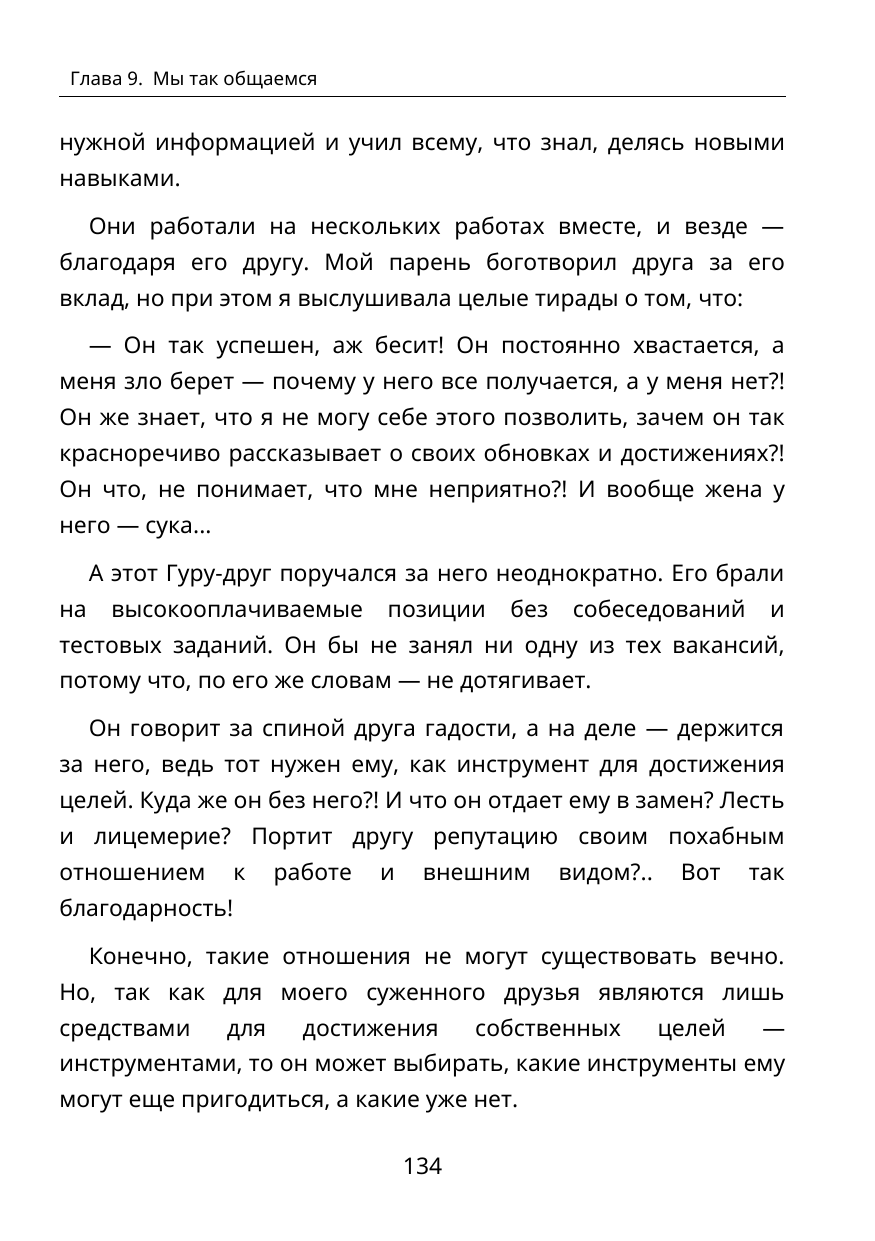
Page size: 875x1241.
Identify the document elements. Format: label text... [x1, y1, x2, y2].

text А этот Гуру-друг поручался за него неоднократно. Его брали на высокооплачиваемые позиции без собеседований и тестовых заданий. Он бы не занял ни одну из тех вакансий, потому что, по его же словам — не дотягивает. [59, 557, 786, 696]
text — Он так успешен, аж бесит! Он постоянно хвастается, а меня зло берет — почему у него все получается, а у меня нет?! Он же знает, что я не могу себе этого позволить, зачем он так красноречиво рассказывает о своих обновках и достижениях?! Он что, не понимает, что мне неприятно?! И вообще жена у него — сука... [59, 329, 786, 540]
text Он говорит за спиной друга гадости, а на деле — держится за него, ведь тот нужен ему, как инструмент для достижения целей. Куда же он без него?! И что он отдает ему в замен? Лесть и лицемерие? Портит другу репутацию своим похабным отношением к работе и внешним видом?.. Вот так благодарность! [59, 712, 786, 923]
text Они работали на нескольких работах вместе, и везде — благодаря его другу. Мой парень боготворил друга за его вклад, но при этом я выслушивала целые тирады о том, что: [59, 210, 786, 313]
text Конечно, такие отношения не могут существовать вечно. Но, так как для моего суженного друзья являются лишь средствами для достижения собственных целей — инструментами, то он может выбирать, какие инструменты ему могут еще пригодиться, а какие уже нет. [59, 939, 786, 1114]
text нужной информацией и учил всему, что знал, делясь новыми навыками. [59, 126, 786, 193]
